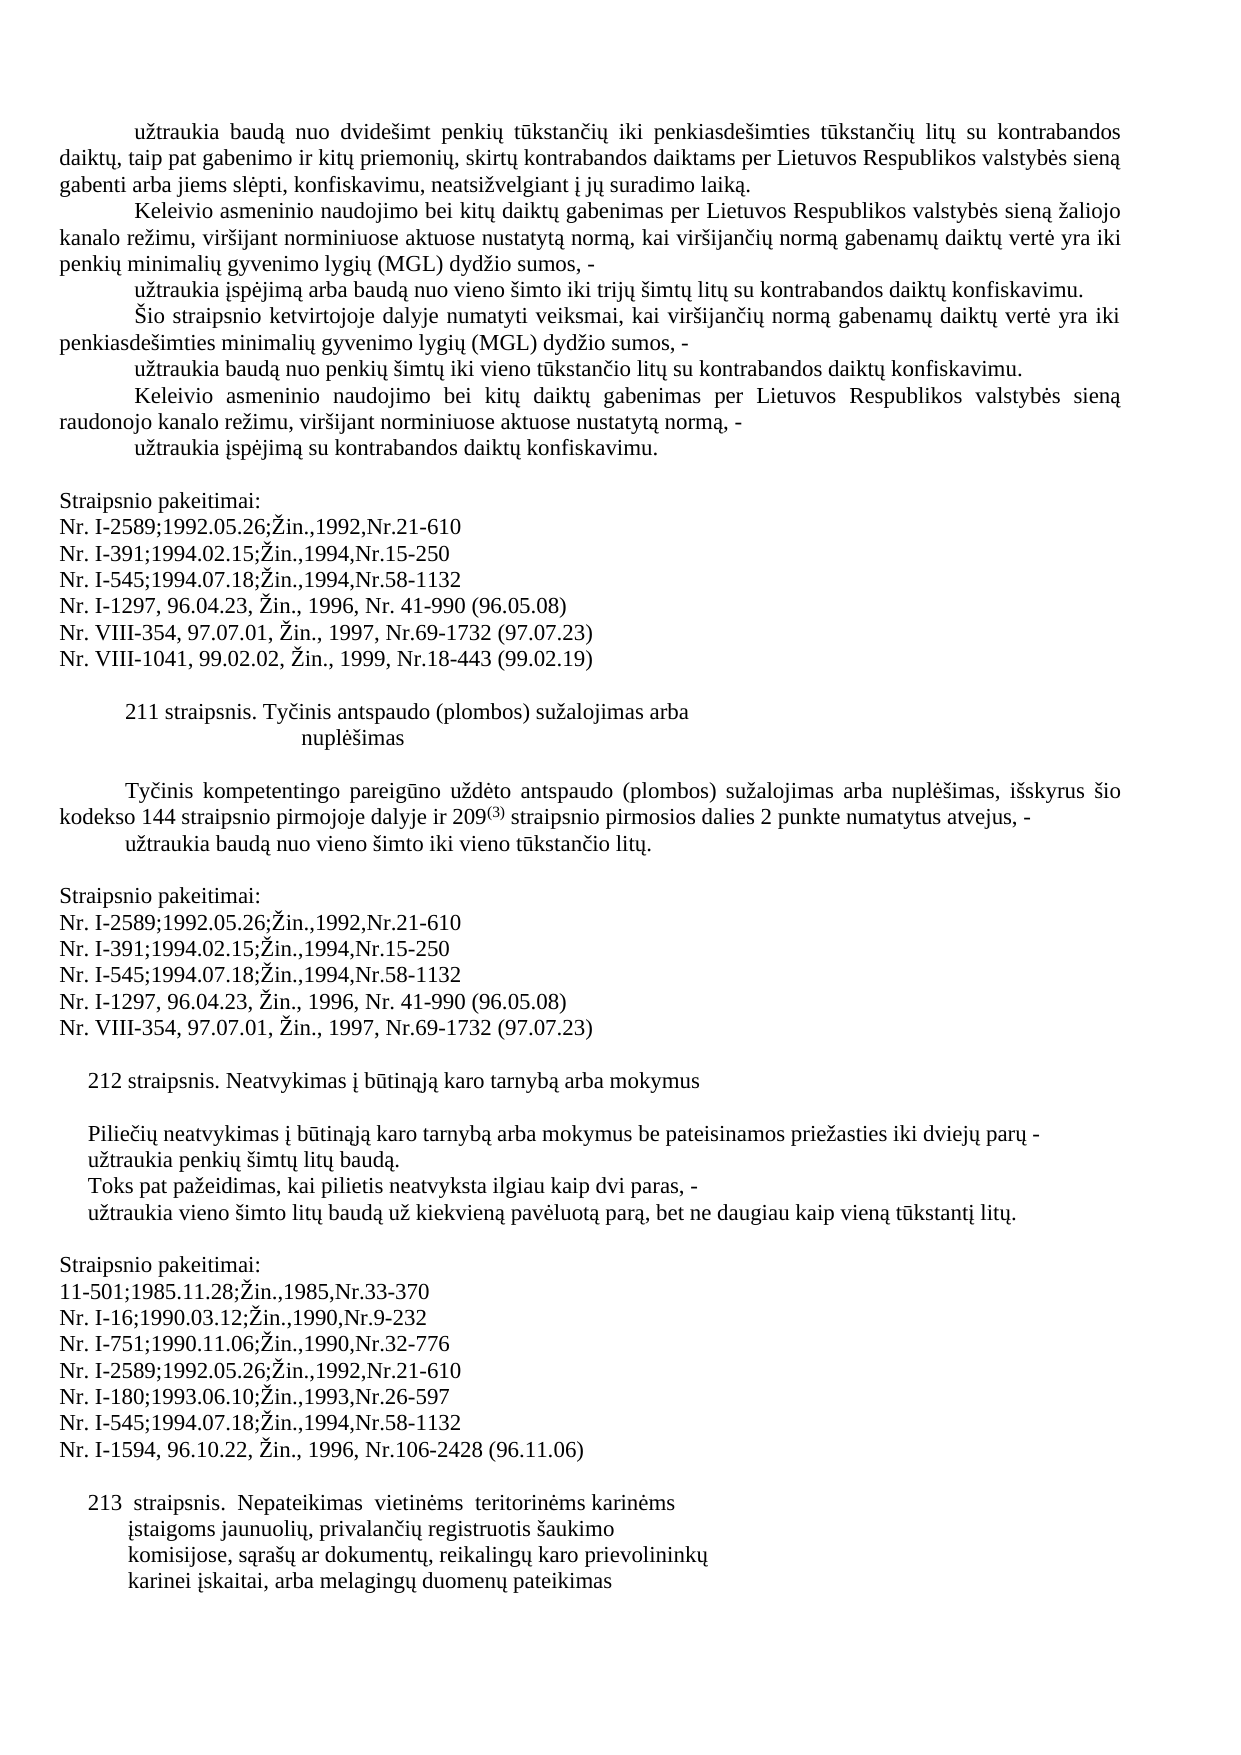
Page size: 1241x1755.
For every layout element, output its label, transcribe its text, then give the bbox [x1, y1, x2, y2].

text Keleivio asmeninio naudojimo bei kitų daiktų gabenimas per Lietuvos Respublikos valstybės sieną žaliojo kanalo režimu, viršijant norminiuose aktuose nustatytą normą, kai viršijančių normą gabenamų daiktų vertė yra iki penkių minimalių gyvenimo lygių (MGL) dydžio sumos, - [59, 197, 1122, 276]
text Keleivio asmeninio naudojimo bei kitų daiktų gabenimas per Lietuvos Respublikos valstybės sieną raudonojo kanalo režimu, viršijant norminiuose aktuose nustatytą normą, - [59, 382, 1122, 434]
text užtraukia vieno šimto litų baudą už kiekvieną pavėluotą parą, bet ne daugiau kaip vieną tūkstantį litų. [59, 1199, 1122, 1225]
text Nr. I-391;1994.02.15;Žin.,1994,Nr.15-250 [59, 935, 1122, 961]
text Nr. I-1594, 96.10.22, Žin., 1996, Nr.106-2428 (96.11.06) [59, 1436, 1122, 1462]
text Toks pat pažeidimas, kai pilietis neatvyksta ilgiau kaip dvi paras, - [59, 1172, 1122, 1199]
text Nr. I-1297, 96.04.23, Žin., 1996, Nr. 41-990 (96.05.08) [59, 592, 1122, 619]
text komisijose, sąrašų ar dokumentų, reikalingų karo prievolininkų [59, 1541, 1122, 1568]
text Nr. I-2589;1992.05.26;Žin.,1992,Nr.21-610 [59, 513, 1122, 540]
text karinei įskaitai, arba melagingų duomenų pateikimas [59, 1568, 1122, 1594]
text Straipsnio pakeitimai: [59, 882, 1122, 909]
text Nr. I-16;1990.03.12;Žin.,1990,Nr.9-232 [59, 1304, 1122, 1330]
text Straipsnio pakeitimai: [59, 1251, 1122, 1278]
text užtraukia penkių šimtų litų baudą. [59, 1146, 1122, 1172]
text užtraukia baudą nuo vieno šimto iki vieno tūkstančio litų. [59, 830, 1122, 856]
text Nr. I-545;1994.07.18;Žin.,1994,Nr.58-1132 [59, 1409, 1122, 1436]
text Nr. I-545;1994.07.18;Žin.,1994,Nr.58-1132 [59, 566, 1122, 592]
text Šio straipsnio ketvirtojoje dalyje numatyti veiksmai, kai viršijančių normą gabenamų daiktų vertė yra iki penkiasdešimties minimalių gyvenimo lygių (MGL) dydžio sumos, - [59, 303, 1122, 355]
text Straipsnio pakeitimai: [59, 487, 1122, 513]
text Nr. I-545;1994.07.18;Žin.,1994,Nr.58-1132 [59, 961, 1122, 988]
text užtraukia įspėjimą arba baudą nuo vieno šimto iki trijų šimtų litų su kontrabandos daiktų konfiskavimu. [59, 276, 1122, 303]
text užtraukia baudą nuo dvidešimt penkių tūkstančių iki penkiasdešimties tūkstančių litų su kontrabandos daiktų, taip pat gabenimo ir kitų priemonių, skirtų kontrabandos daiktams per Lietuvos Respublikos valstybės sieną gabenti arba jiems slėpti, konfiskavimu, neatsižvelgiant į jų suradimo laiką. [59, 118, 1122, 197]
text įstaigoms jaunuolių, privalančių registruotis šaukimo [59, 1515, 1122, 1541]
text Nr. VIII-354, 97.07.01, Žin., 1997, Nr.69-1732 (97.07.23) [59, 1014, 1122, 1041]
text Tyčinis kompetentingo pareigūno uždėto antspaudo (plombos) sužalojimas arba nuplėšimas, išskyrus šio kodekso 144 straipsnio pirmojoje dalyje ir 209(3) straipsnio pirmosios dalies 2 punkte numatytus atvejus, - [59, 777, 1122, 830]
text 11-501;1985.11.28;Žin.,1985,Nr.33-370 [59, 1278, 1122, 1304]
text Nr. I-1297, 96.04.23, Žin., 1996, Nr. 41-990 (96.05.08) [59, 988, 1122, 1014]
text 213 straipsnis. Nepateikimas vietinėms teritorinėms karinėms [59, 1488, 1122, 1515]
text nuplėšimas [284, 724, 1122, 751]
text 212 straipsnis. Neatvykimas į būtinąją karo tarnybą arba mokymus [59, 1067, 1122, 1093]
text Nr. I-391;1994.02.15;Žin.,1994,Nr.15-250 [59, 540, 1122, 566]
text Nr. VIII-1041, 99.02.02, Žin., 1999, Nr.18-443 (99.02.19) [59, 645, 1122, 672]
text Nr. I-751;1990.11.06;Žin.,1990,Nr.32-776 [59, 1330, 1122, 1357]
text užtraukia baudą nuo penkių šimtų iki vieno tūkstančio litų su kontrabandos daiktų konfiskavimu. [59, 355, 1122, 382]
text Piliečių neatvykimas į būtinąją karo tarnybą arba mokymus be pateisinamos priežasties iki dviejų parų - [59, 1119, 1122, 1146]
text užtraukia įspėjimą su kontrabandos daiktų konfiskavimu. [59, 434, 1122, 461]
text Nr. I-2589;1992.05.26;Žin.,1992,Nr.21-610 [59, 1357, 1122, 1383]
text Nr. I-2589;1992.05.26;Žin.,1992,Nr.21-610 [59, 909, 1122, 935]
text 211 straipsnis. Tyčinis antspaudo (plombos) sužalojimas arba [59, 698, 1122, 724]
text Nr. I-180;1993.06.10;Žin.,1993,Nr.26-597 [59, 1383, 1122, 1409]
text Nr. VIII-354, 97.07.01, Žin., 1997, Nr.69-1732 (97.07.23) [59, 619, 1122, 645]
